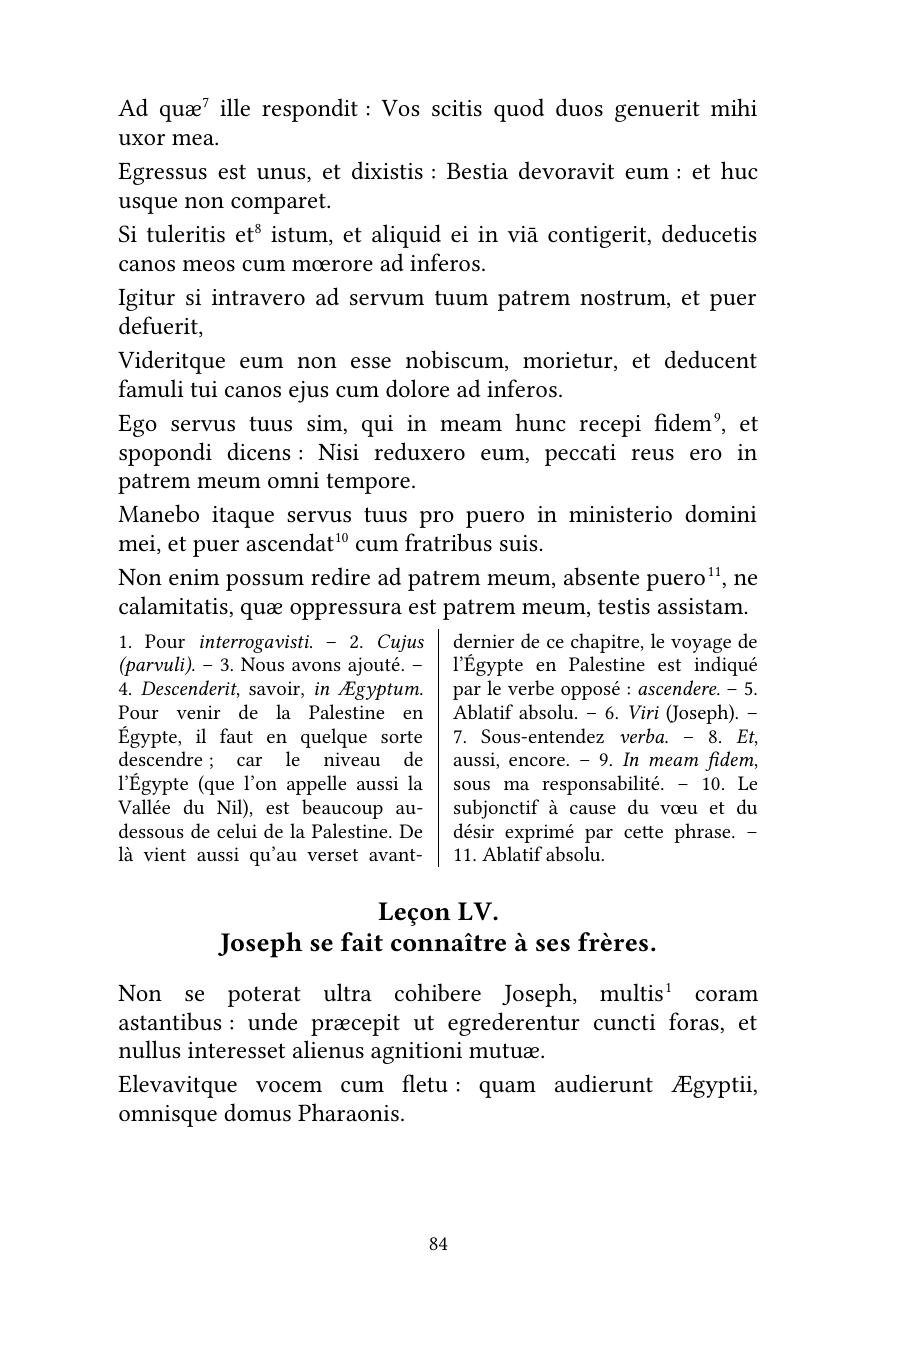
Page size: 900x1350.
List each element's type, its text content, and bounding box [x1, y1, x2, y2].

text Si tuleritis et8 istum, et aliquid ei in viā contigerit, deducetis canos meos cum mœrore ad inferos. [118, 220, 758, 277]
text 1. Pour interrogavisti. – 2. Cujus (parvuli). – 3. Nous avons ajouté. – 4. Descenderit, savoir, in Ægyptum. Pour venir de la Palestine en Égypte, il faut en quelque sorte descendre ; car le niveau de l’Égypte (que l’on appelle aussi la Vallée du Nil), est beaucoup au-dessous de celui de la Palestine. De là vient aussi qu’au verset avant- [118, 629, 423, 867]
text Ego servus tuus sim, qui in meam hunc recepi fidem9, et spopondi dicens : Nisi reduxero eum, peccati reus ero in patrem meum omni tempore. [118, 409, 758, 495]
text Elevavitque vocem cum fletu : quam audierunt Ægyptii, omnisque domus Pharaonis. [118, 1070, 758, 1127]
text Egressus est unus, et dixistis : Bestia devoravit eum : et huc usque non comparet. [118, 157, 758, 214]
text Videritque eum non esse nobiscum, morietur, et deducent famuli tui canos ejus cum dolore ad inferos. [118, 346, 758, 403]
text Non enim possum redire ad patrem meum, absente puero11, ne calamitatis, quæ oppressura est patrem meum, testis assistam. [118, 563, 758, 621]
text Igitur si intravero ad servum tuum patrem nostrum, et puer defuerit, [118, 283, 758, 340]
text Leçon LV. Joseph se fait connaître à ses frères. [118, 896, 758, 958]
text Ad quæ7 ille respondit : Vos scitis quod duos genuerit mihi uxor mea. [118, 94, 758, 152]
text dernier de ce chapitre, le voyage de l’Égypte en Palestine est indiqué par le verbe opposé : ascendere. – 5. Ablatif absolu. – 6. Viri (Joseph). – 7. Sous-entendez verba. – 8. Et, aussi, encore. – 9. In meam fidem, sous ma responsabilité. – 10. Le subjonctif à cause du vœu et du désir exprimé par cette phrase. – 11. Ablatif absolu. [453, 629, 758, 867]
text Manebo itaque servus tuus pro puero in ministerio domini mei, et puer ascendat10 cum fratribus suis. [118, 501, 758, 558]
text Non se poterat ultra cohibere Joseph, multis1 coram astantibus : unde præcepit ut egrederentur cuncti foras, et nullus interesset alienus agnitioni mutuæ. [118, 979, 758, 1064]
